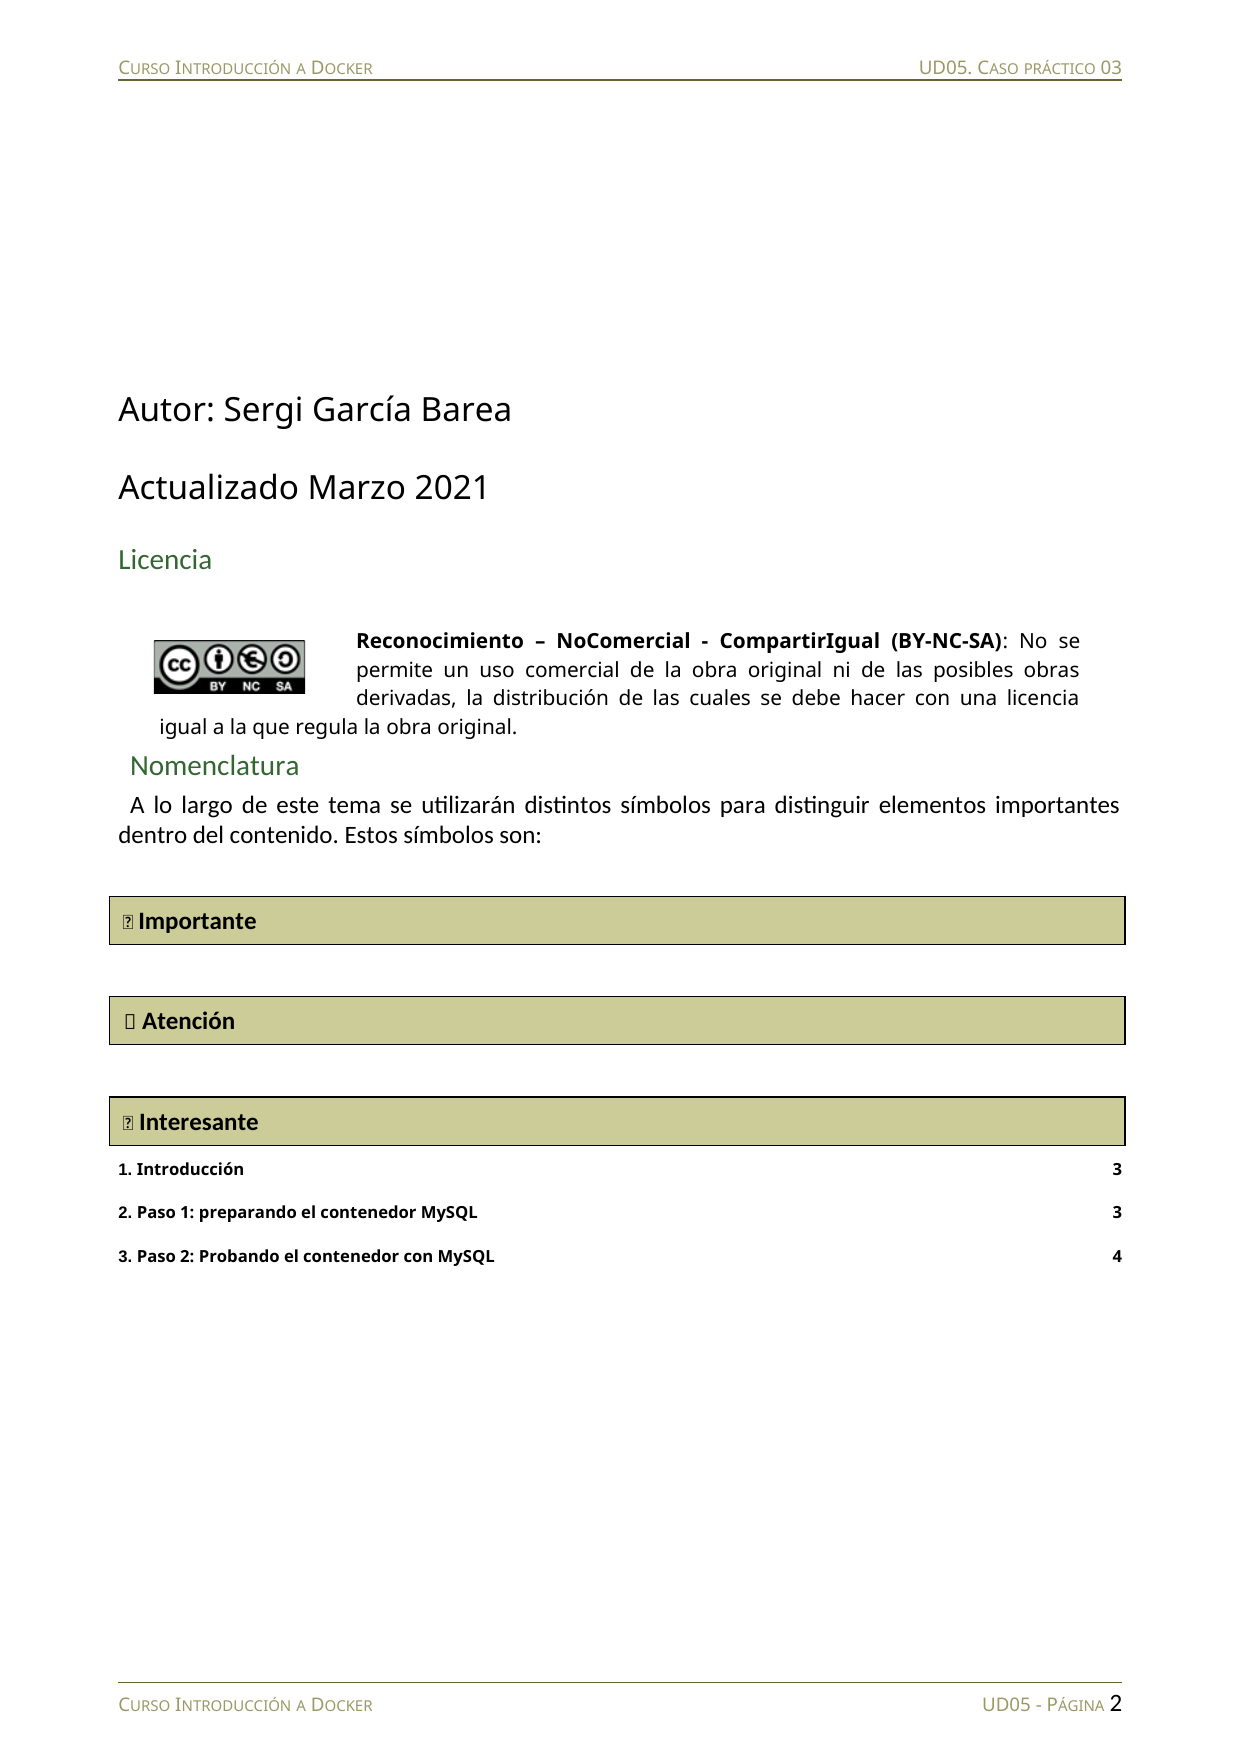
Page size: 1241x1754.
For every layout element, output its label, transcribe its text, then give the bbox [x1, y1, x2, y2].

text Licencia [118, 541, 1122, 577]
text ❕ Atención [110, 997, 1124, 1044]
text 💬 Interesante [110, 1098, 1124, 1145]
picture [153, 640, 306, 694]
text 3. Paso 2: Probando el contenedor con MySQL 4 [118, 1244, 1122, 1267]
text Reconocimiento – NoComercial - CompartirIgual (BY-NC-SA): No se permite un uso comercial de la obra original ni de las posibles obras derivadas, la distribución de las cuales se debe hacer con una licencia igual a la que regula la obra original. [159, 626, 1080, 740]
text 📖 Importante [110, 897, 1124, 944]
text Actualizado Marzo 2021 [118, 463, 1122, 509]
text 1. Introducción 3 [118, 1157, 1122, 1180]
text Autor: Sergi García Barea [118, 386, 1122, 431]
text Nomenclatura [118, 747, 1122, 782]
text 2. Paso 1: preparando el contenedor MySQL 3 [118, 1201, 1122, 1224]
text A lo largo de este tema se utilizarán distintos símbolos para distinguir elementos importantes dentro del contenido. Estos símbolos son: [118, 789, 1122, 850]
